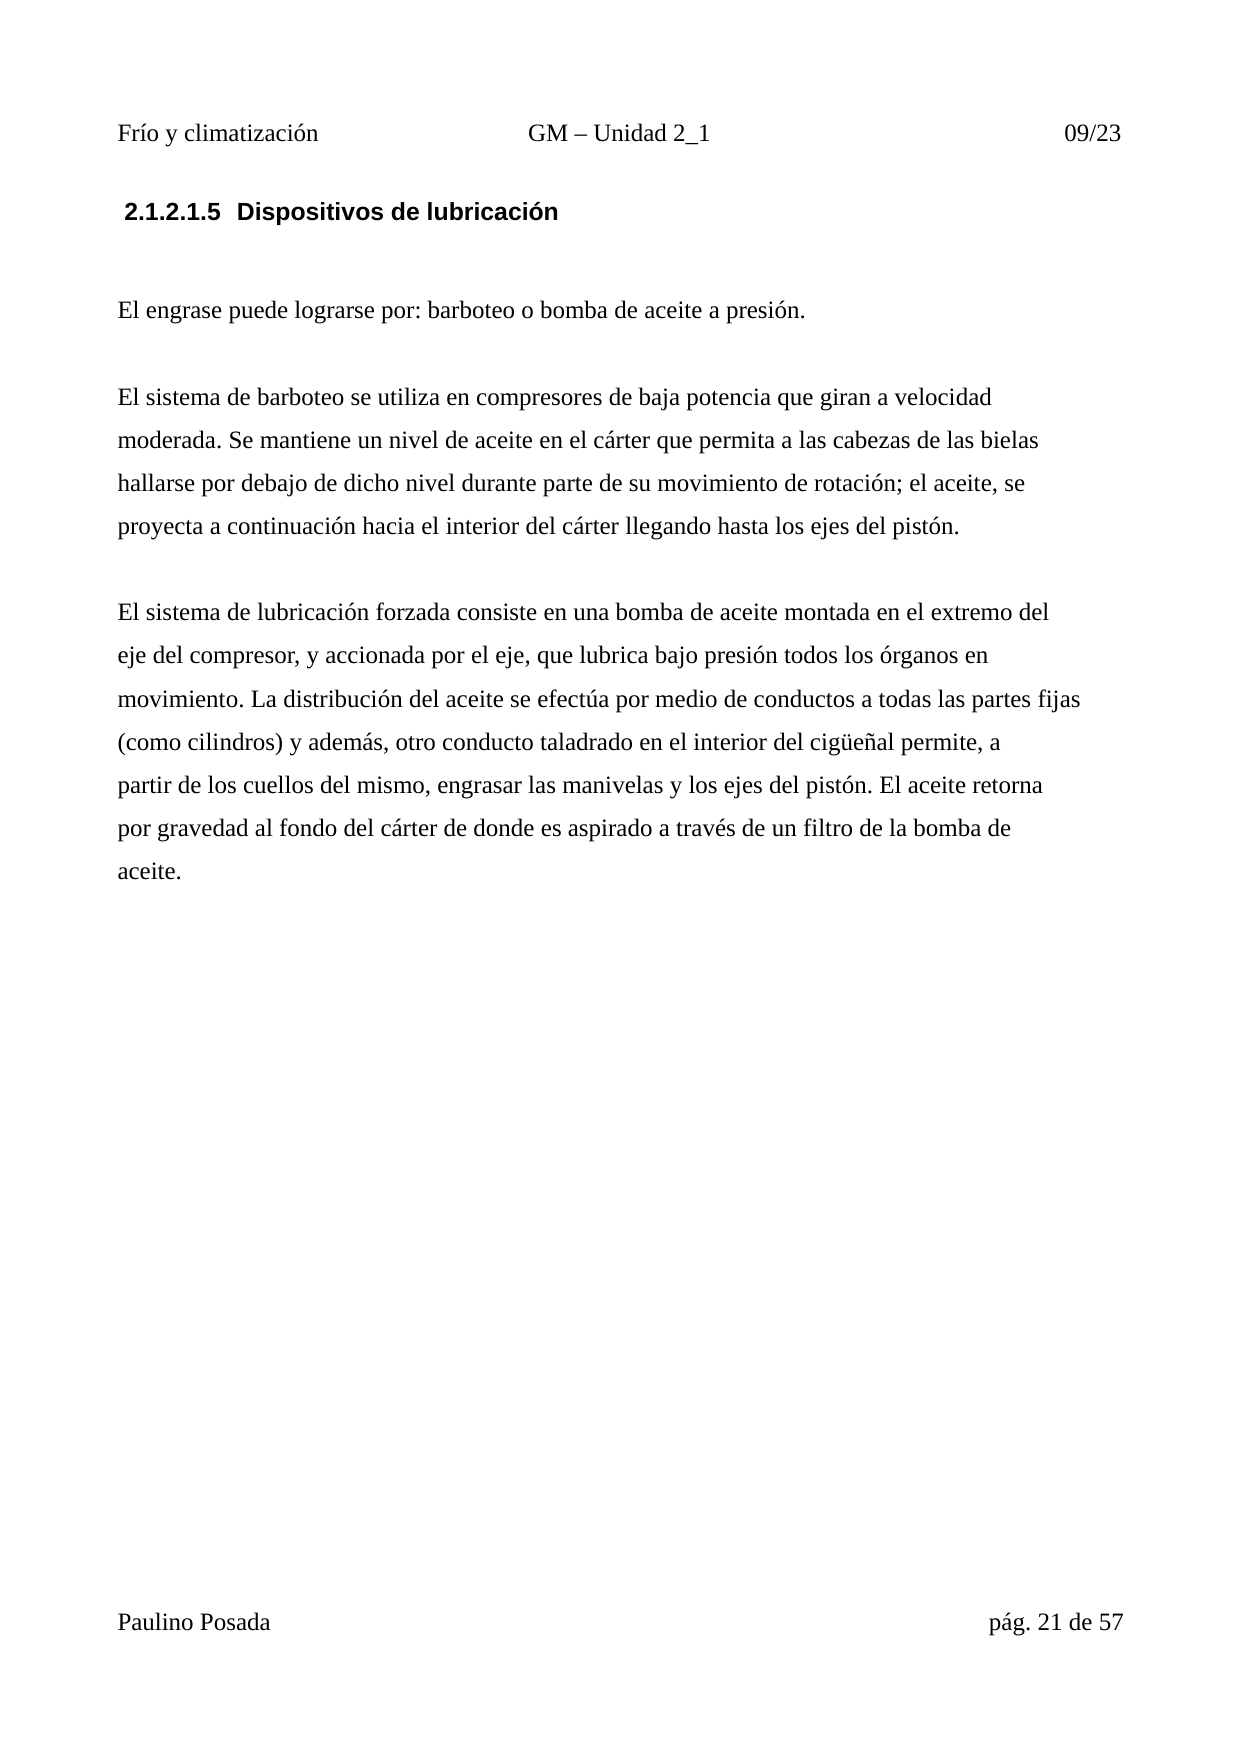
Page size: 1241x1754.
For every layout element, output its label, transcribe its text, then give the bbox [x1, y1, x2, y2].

text El sistema de barboteo se utiliza en compresores de baja potencia que giran a velocidad [117, 382, 1123, 411]
text movimiento. La distribución del aceite se efectúa por medio de conductos a todas las partes fijas [117, 684, 1123, 712]
text por gravedad al fondo del cárter de donde es aspirado a través de un filtro de la bomba de [117, 813, 1123, 842]
text moderada. Se mantiene un nivel de aceite en el cárter que permita a las cabezas de las bielas [117, 425, 1123, 454]
text partir de los cuellos del mismo, engrasar las manivelas y los ejes del pistón. El aceite retorna [117, 770, 1123, 799]
text El sistema de lubricación forzada consiste en una bomba de aceite montada en el extremo del [117, 597, 1123, 626]
text (como cilindros) y además, otro conducto taladrado en el interior del cigüeñal permite, a [117, 727, 1123, 756]
text proyecta a continuación hacia el interior del cárter llegando hasta los ejes del pistón. [117, 511, 1123, 540]
subtitle Dispositivos de lubricación [117, 197, 1123, 226]
text aceite. [117, 856, 1123, 885]
text El engrase puede lograrse por: barboteo o bomba de aceite a presión. [117, 296, 1123, 324]
text hallarse por debajo de dicho nivel durante parte de su movimiento de rotación; el aceite, se [117, 468, 1123, 497]
text eje del compresor, y accionada por el eje, que lubrica bajo presión todos los órganos en [117, 641, 1123, 669]
